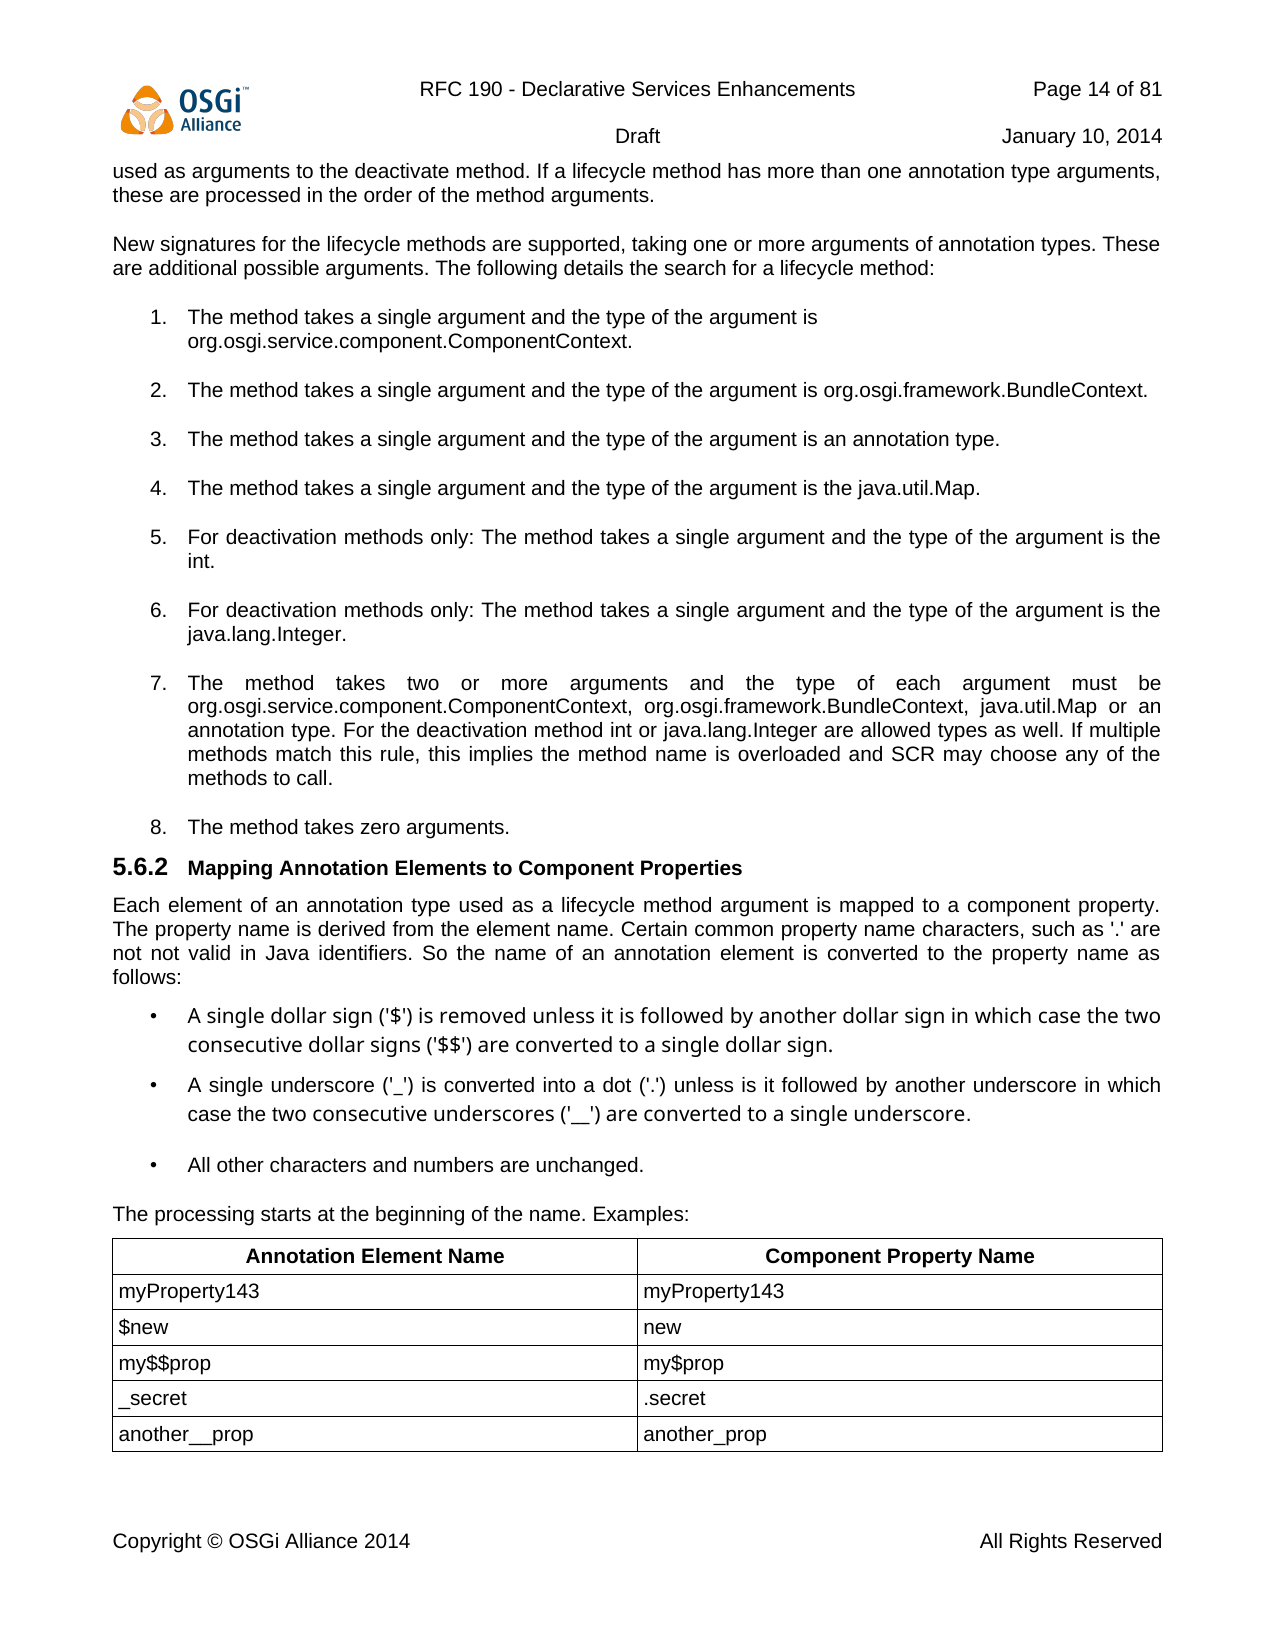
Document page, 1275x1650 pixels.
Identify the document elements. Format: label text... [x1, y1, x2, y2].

text The processing starts at the beginning of the name. Examples: [112, 1202, 1162, 1226]
table_cell myProperty143 [638, 1275, 1162, 1309]
table_header Annotation Element Name [113, 1239, 637, 1273]
table_cell another_prop [638, 1417, 1162, 1451]
list For deactivation methods only: The method takes a single argument and the type of the argument is the java.lang.Integer. [150, 597, 1162, 645]
list All other characters and numbers are unchanged. [150, 1152, 1162, 1177]
table_header Component Property Name [638, 1239, 1162, 1273]
list A single dollar sign ('$') is removed unless it is followed by another dollar sign in which case the two consecutive dollar signs ('$$') are converted to a single dollar sign. [150, 1001, 1162, 1058]
subtitle Mapping Annotation Elements to Component Properties [112, 852, 1162, 880]
list The method takes a single argument and the type of the argument is org.osgi.framework.BundleContext. [150, 378, 1162, 402]
list For deactivation methods only: The method takes a single argument and the type of the argument is the int. [150, 524, 1162, 572]
table_cell my$$prop [113, 1346, 637, 1380]
list The method takes a single argument and the type of the argument is the java.util.Map. [150, 476, 1162, 499]
picture [113, 78, 257, 142]
text Each element of an annotation type used as a lifecycle method argument is mapped to a component property. The property name is derived from the element name. Certain common property name characters, such as '.' are not not valid in Java identifiers. So the name of an annotation element is converted to the property name as follows: [112, 893, 1162, 989]
table_cell .secret [638, 1381, 1162, 1416]
list The method takes a single argument and the type of the argument is an annotation type. [150, 427, 1162, 451]
list The method takes zero arguments. [150, 815, 1162, 839]
list The method takes two or more arguments and the type of each argument must be org.osgi.service.component.ComponentContext, org.osgi.framework.BundleContext, java.util.Map or an annotation type. For the deactivation method int or java.lang.Integer are allowed types as well. If multiple methods match this rule, this implies the method name is overloaded and SCR may choose any of the methods to call. [150, 670, 1162, 790]
table_cell myProperty143 [113, 1275, 637, 1309]
table_cell my$prop [638, 1346, 1162, 1380]
table_cell another__prop [113, 1417, 637, 1451]
list The method takes a single argument and the type of the argument is org.osgi.service.component.ComponentContext. [150, 305, 1162, 353]
text used as arguments to the deactivate method. If a lifecycle method has more than one annotation type arguments, these are processed in the order of the method arguments. [112, 159, 1162, 207]
table_cell $new [113, 1310, 637, 1344]
list A single underscore ('_') is converted into a dot ('.') unless is it followed by another underscore in which case the two consecutive underscores ('__') are converted to a single underscore. [150, 1071, 1162, 1127]
table_cell new [638, 1310, 1162, 1344]
table_cell _secret [113, 1381, 637, 1416]
text New signatures for the lifecycle methods are supported, taking one or more arguments of annotation types. These are additional possible arguments. The following details the search for a lifecycle method: [112, 232, 1162, 280]
